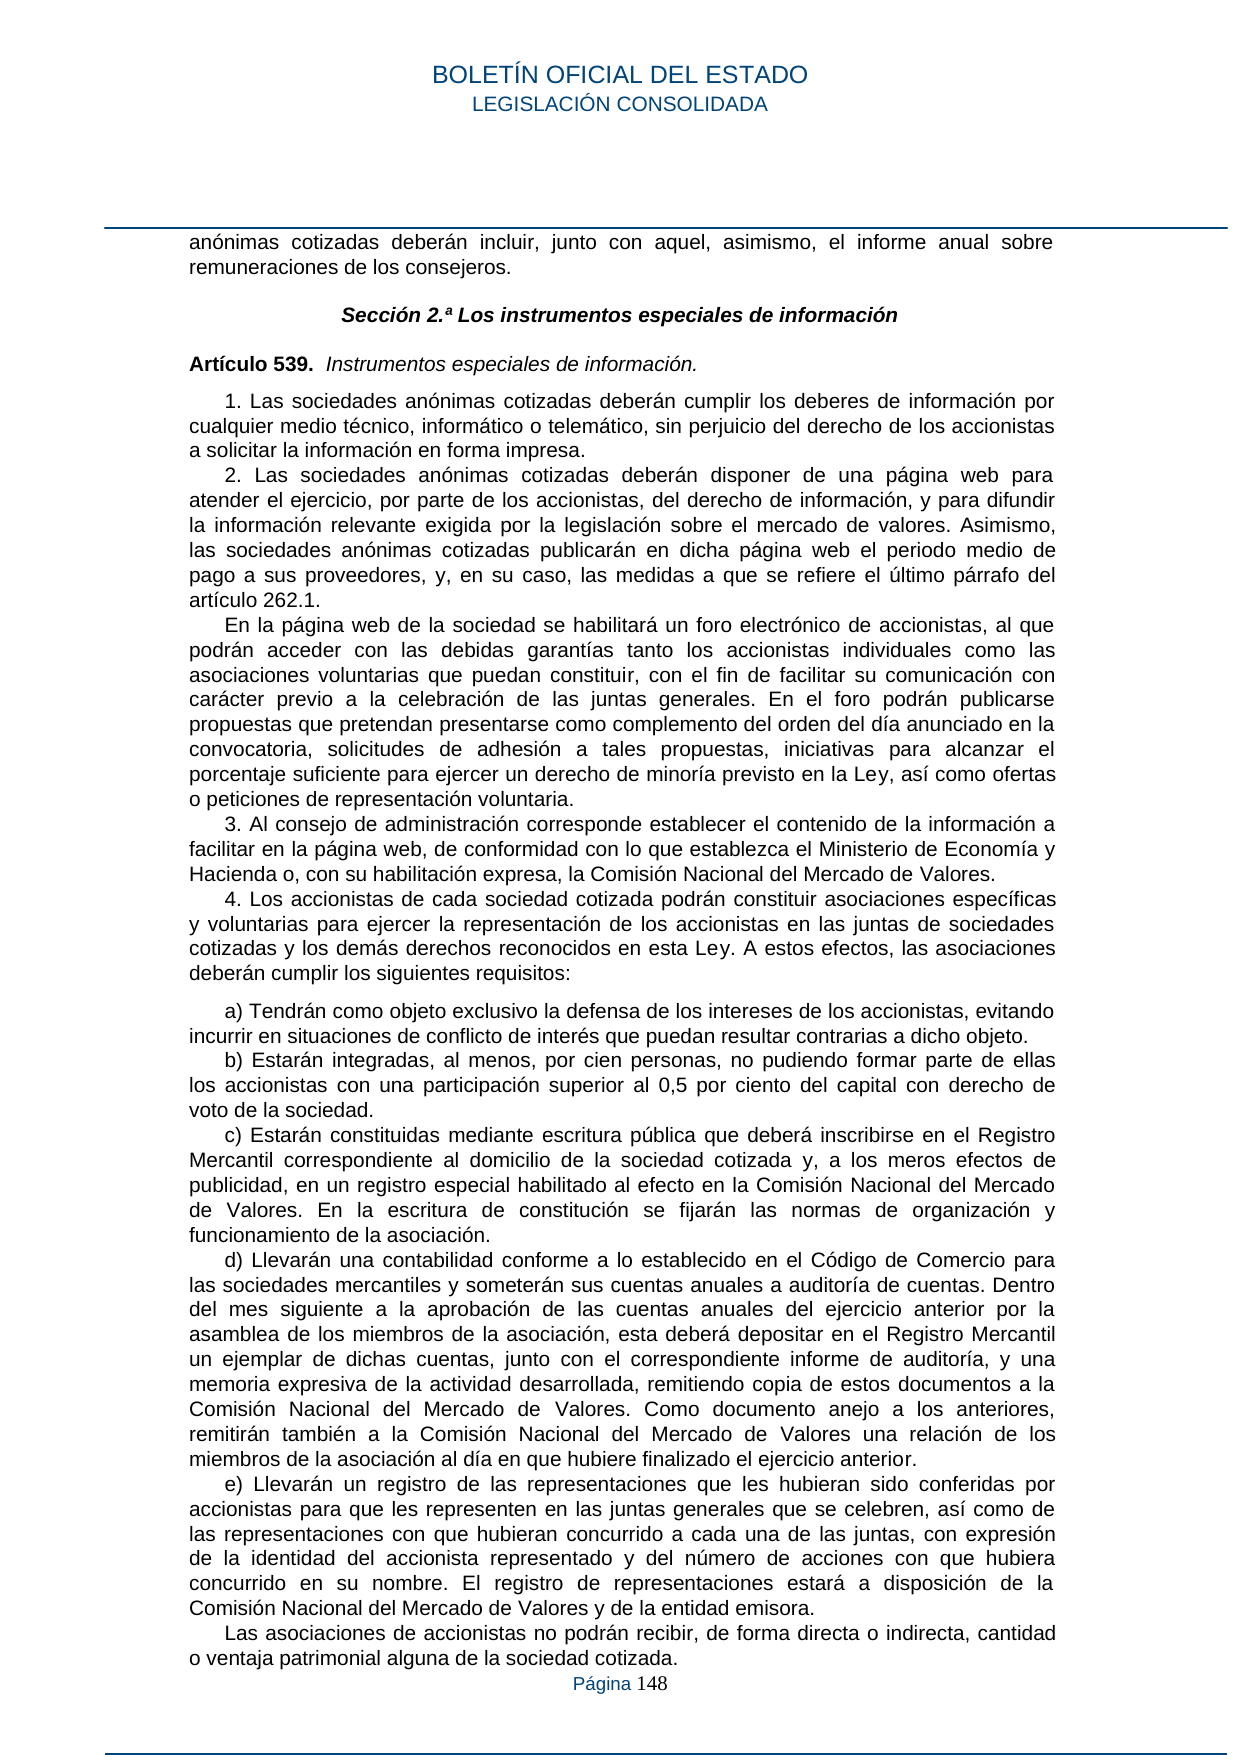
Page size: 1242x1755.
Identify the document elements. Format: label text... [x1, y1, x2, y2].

text [189, 205, 1056, 227]
text e) Llevarán un registro de las representaciones que les hubieran sido conferidas por accionistas para que les representen en las juntas generales que se celebren, así como de las representaciones con que hubieran concurrido a cada una de las juntas, con expresión de la identidad del accionista representado y del número de acciones con que hubiera concurrido en su nombre. El registro de representaciones estará a disposición de la Comisión Nacional del Mercado de Valores y de la entidad emisora. [189, 1472, 1056, 1620]
text En la página web de la sociedad se habilitará un foro electrónico de accionistas, al que podrán acceder con las debidas garantías tanto los accionistas individuales como las asociaciones voluntarias que puedan constituir, con el fin de facilitar su comunicación con carácter previo a la celebración de las juntas generales. En el foro podrán publicarse propuestas que pretendan presentarse como complemento del orden del día anunciado en la convocatoria, solicitudes de adhesión a tales propuestas, iniciativas para alcanzar el porcentaje suficiente para ejercer un derecho de minoría previsto en la Ley, así como ofertas o peticiones de representación voluntaria. [189, 613, 1056, 811]
text a) Tendrán como objeto exclusivo la defensa de los intereses de los accionistas, evitando incurrir en situaciones de conflicto de interés que puedan resultar contrarias a dicho objeto. [189, 998, 1056, 1047]
text anónimas cotizadas deberán incluir, junto con aquel, asimismo, el informe anual sobre remuneraciones de los consejeros. [189, 229, 1056, 278]
text 3. Al consejo de administración corresponde establecer el contenido de la información a facilitar en la página web, de conformidad con lo que establezca el Ministerio de Economía y Hacienda o, con su habilitación expresa, la Comisión Nacional del Mercado de Valores. [189, 812, 1056, 886]
text Sección 2.ª Los instrumentos especiales de información [341, 303, 1196, 327]
text Artículo 539. Instrumentos especiales de información. [189, 352, 1196, 376]
text d) Llevarán una contabilidad conforme a lo establecido en el Código de Comercio para las sociedades mercantiles y someterán sus cuentas anuales a auditoría de cuentas. Dentro del mes siguiente a la aprobación de las cuentas anuales del ejercicio anterior por la asamblea de los miembros de la asociación, esta deberá depositar en el Registro Mercantil un ejemplar de dichas cuentas, junto con el correspondiente informe de auditoría, y una memoria expresiva de la actividad desarrollada, remitiendo copia de estos documentos a la Comisión Nacional del Mercado de Valores. Como documento anejo a los anteriores, remitirán también a la Comisión Nacional del Mercado de Valores una relación de los miembros de la asociación al día en que hubiere finalizado el ejercicio anterior. [189, 1247, 1056, 1471]
text Las asociaciones de accionistas no podrán recibir, de forma directa o indirecta, cantidad o ventaja patrimonial alguna de la sociedad cotizada. [189, 1621, 1056, 1670]
text 2. Las sociedades anónimas cotizadas deberán disponer de una página web para atender el ejercicio, por parte de los accionistas, del derecho de información, y para difundir la información relevante exigida por la legislación sobre el mercado de valores. Asimismo, las sociedades anónimas cotizadas publicarán en dicha página web el periodo medio de pago a sus proveedores, y, en su caso, las medidas a que se refiere el último párrafo del artículo 262.1. [189, 463, 1056, 612]
text 4. Los accionistas de cada sociedad cotizada podrán constituir asociaciones específicas y voluntarias para ejercer la representación de los accionistas en las juntas de sociedades cotizadas y los demás derechos reconocidos en esta Ley. A estos efectos, las asociaciones deberán cumplir los siguientes requisitos: [189, 886, 1056, 985]
text b) Estarán integradas, al menos, por cien personas, no pudiendo formar parte de ellas los accionistas con una participación superior al 0,5 por ciento del capital con derecho de voto de la sociedad. [189, 1048, 1056, 1122]
text c) Estarán constituidas mediante escritura pública que deberá inscribirse en el Registro Mercantil correspondiente al domicilio de la sociedad cotizada y, a los meros efectos de publicidad, en un registro especial habilitado al efecto en la Comisión Nacional del Mercado de Valores. En la escritura de constitución se fijarán las normas de organización y funcionamiento de la asociación. [189, 1123, 1056, 1247]
text 1. Las sociedades anónimas cotizadas deberán cumplir los deberes de información por cualquier medio técnico, informático o telemático, sin perjuicio del derecho de los accionistas a solicitar la información en forma impresa. [189, 388, 1056, 462]
